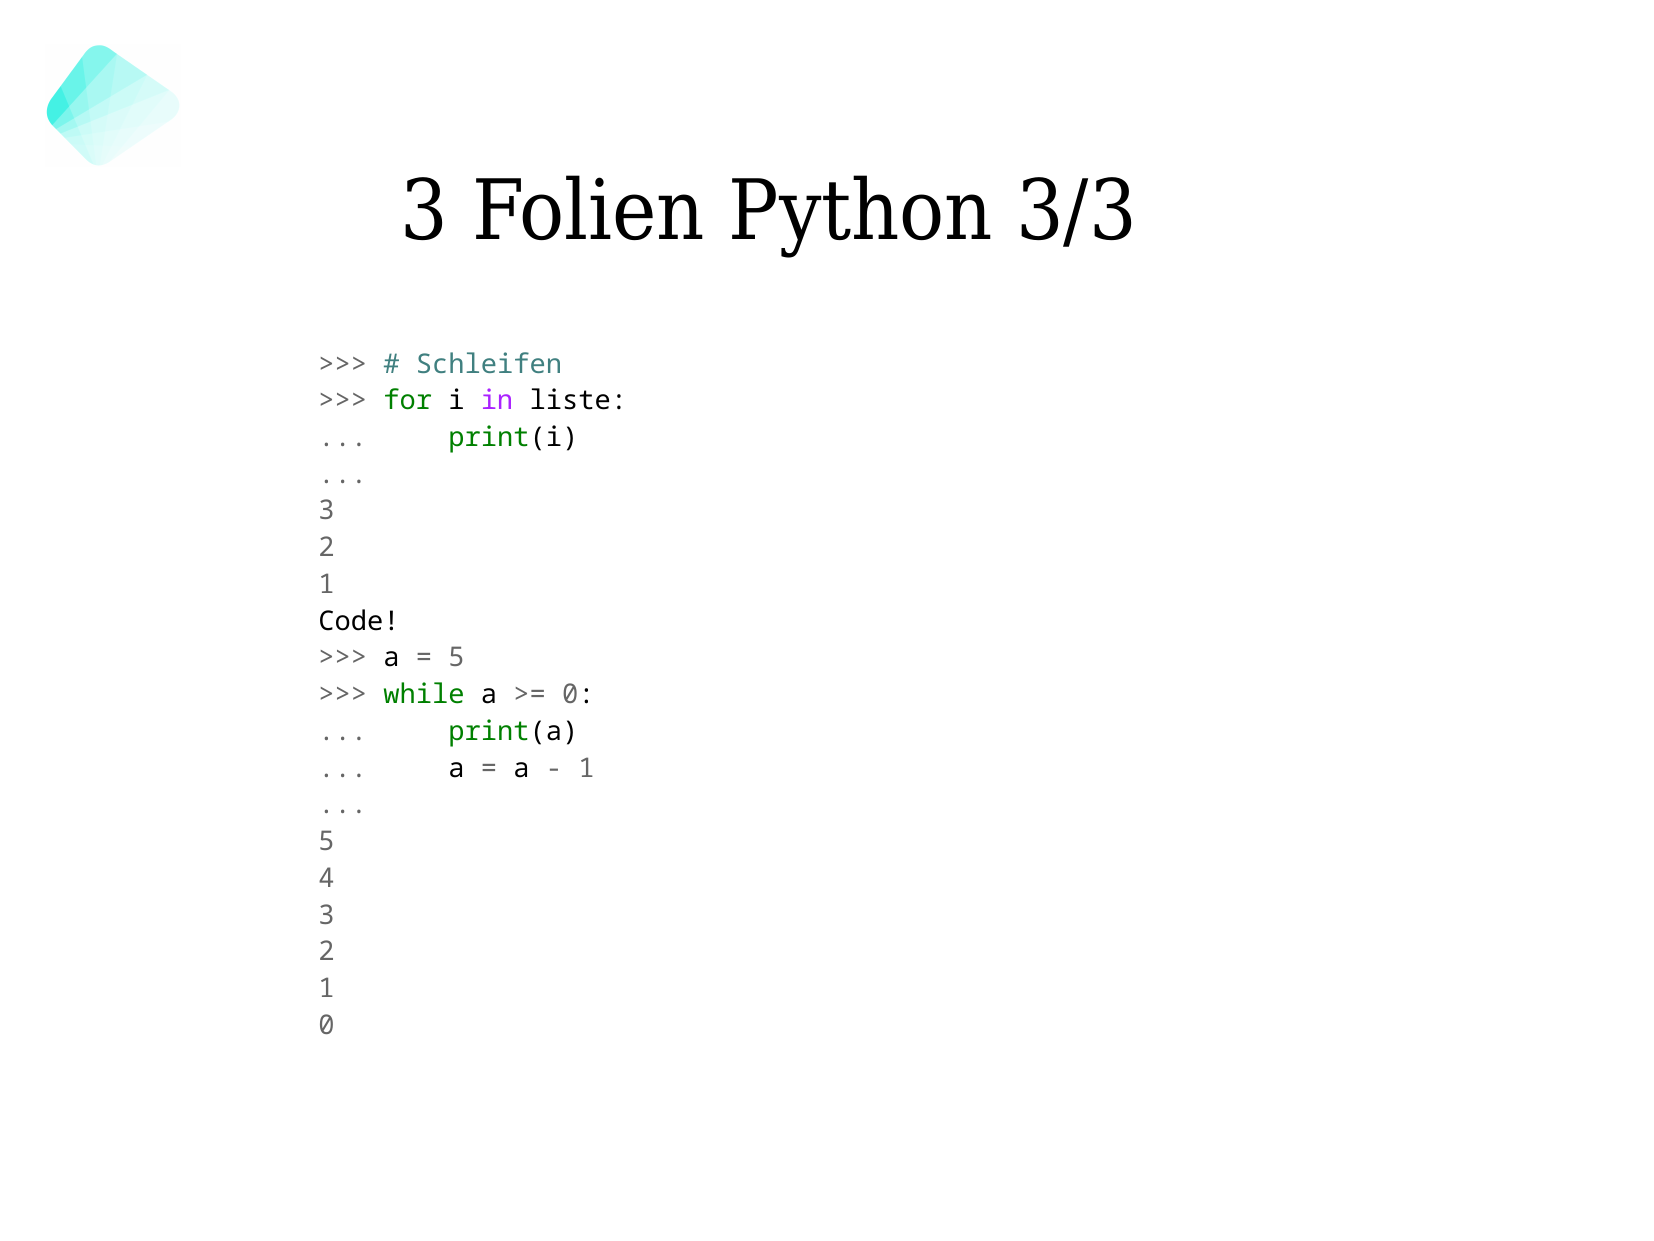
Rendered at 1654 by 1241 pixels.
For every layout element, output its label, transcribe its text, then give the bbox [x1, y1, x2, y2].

text_box 3 Folien Python 3/3 [385, 155, 1153, 267]
text_box >>> # Schleifen >>> for i in liste: ... print(i) ... 3 2 1 Code! >>> a = 5 >>> while a >= 0: ... print(a) ... a = a - 1 ... 5 4 3 2 1 0 [303, 336, 889, 1146]
picture [45, 44, 181, 167]
